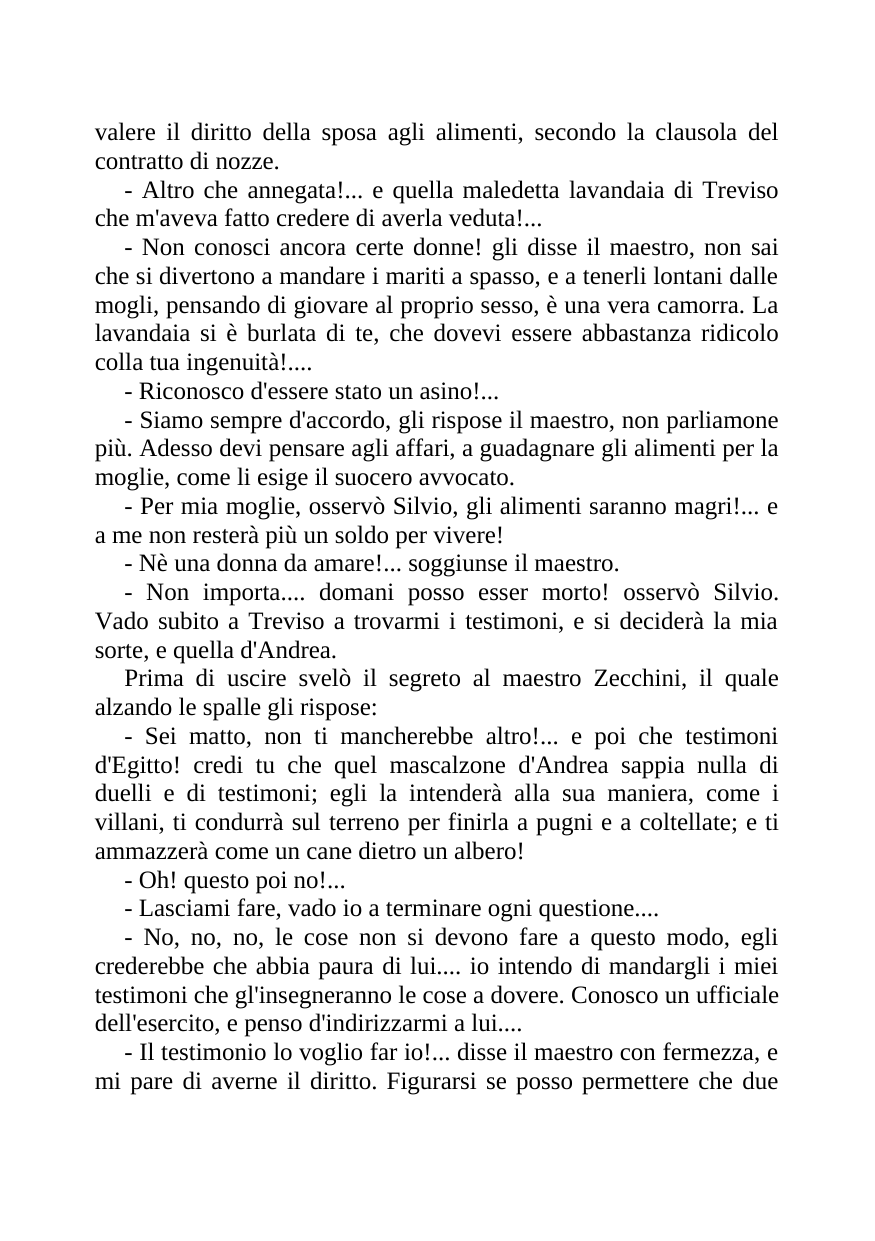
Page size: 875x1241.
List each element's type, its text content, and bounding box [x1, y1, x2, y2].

text valere il diritto della sposa agli alimenti, secondo la clausola del contratto di nozze. [94, 117, 779, 175]
text - Sei matto, non ti mancherebbe altro!... e poi che testimoni d'Egitto! credi tu che quel mascalzone d'Andrea sappia nulla di duelli e di testimoni; egli la intenderà alla sua maniera, come i villani, ti condurrà sul terreno per finirla a pugni e a coltellate; e ti ammazzerà come un cane dietro un albero! [94, 721, 779, 865]
text Prima di uscire svelò il segreto al maestro Zecchini, il quale alzando le spalle gli rispose: [94, 663, 779, 721]
text - Riconosco d'essere stato un asino!... [94, 376, 779, 405]
text - Nè una donna da amare!... soggiunse il maestro. [94, 548, 779, 577]
text - No, no, no, le cose non si devono fare a questo modo, egli crederebbe che abbia paura di lui.... io intendo di mandargli i miei testimoni che gl'insegneranno le cose a dovere. Conosco un ufficiale dell'esercito, e penso d'indirizzarmi a lui.... [94, 922, 779, 1037]
text - Lasciami fare, vado io a terminare ogni questione.... [94, 893, 779, 922]
text - Non importa.... domani posso esser morto! osservò Silvio. Vado subito a Treviso a trovarmi i testimoni, e si deciderà la mia sorte, e quella d'Andrea. [94, 577, 779, 663]
text - Per mia moglie, osservò Silvio, gli alimenti saranno magri!... e a me non resterà più un soldo per vivere! [94, 491, 779, 548]
text - Il testimonio lo voglio far io!... disse il maestro con fermezza, e mi pare di averne il diritto. Figurarsi se posso permettere che due [94, 1037, 779, 1095]
text - Non conosci ancora certe donne! gli disse il maestro, non sai che si divertono a mandare i mariti a spasso, e a tenerli lontani dalle mogli, pensando di giovare al proprio sesso, è una vera camorra. La lavandaia si è burlata di te, che dovevi essere abbastanza ridicolo colla tua ingenuità!.... [94, 232, 779, 376]
text - Oh! questo poi no!... [94, 865, 779, 893]
text - Siamo sempre d'accordo, gli rispose il maestro, non parliamone più. Adesso devi pensare agli affari, a guadagnare gli alimenti per la moglie, come li esige il suocero avvocato. [94, 405, 779, 491]
text - Altro che annegata!... e quella maledetta lavandaia di Treviso che m'aveva fatto credere di averla veduta!... [94, 175, 779, 232]
